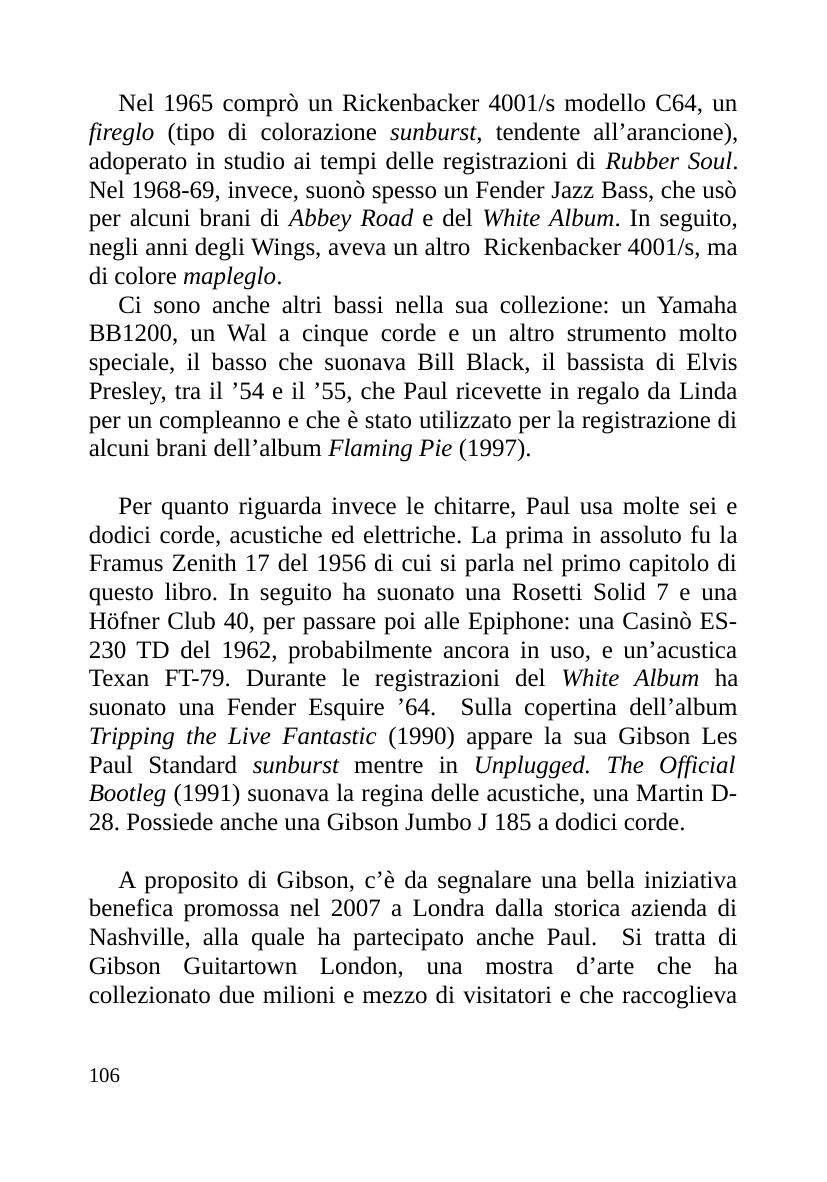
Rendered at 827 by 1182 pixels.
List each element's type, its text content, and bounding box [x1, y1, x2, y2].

text Per quanto riguarda invece le chitarre, Paul usa molte sei e dodici corde, acustiche ed elettriche. La prima in assoluto fu la Framus Zenith 17 del 1956 di cui si parla nel primo capitolo di questo libro. In seguito ha suonato una Rosetti Solid 7 e una Höfner Club 40, per passare poi alle Epiphone: una Casinò ES-230 TD del 1962, probabilmente ancora in uso, e un’acustica Texan FT-79. Durante le registrazioni del White Album ha suonato una Fender Esquire ’64. Sulla copertina dell’album Tripping the Live Fantastic (1990) appare la sua Gibson Les Paul Standard sunburst mentre in Unplugged. The Official Bootleg (1991) suonava la regina delle acustiche, una Martin D-28. Possiede anche una Gibson Jumbo J 185 a dodici corde. [88, 491, 738, 836]
text Ci sono anche altri bassi nella sua collezione: un Yamaha BB1200, un Wal a cinque corde e un altro strumento molto speciale, il basso che suonava Bill Black, il bassista di Elvis Presley, tra il ’54 e il ’55, che Paul ricevette in regalo da Linda per un compleanno e che è stato utilizzato per la registrazione di alcuni brani dell’album Flaming Pie (1997). [88, 290, 738, 462]
text Nel 1965 comprò un Rickenbacker 4001/s modello C64, un fireglo (tipo di colorazione sunburst, tendente all’arancione), adoperato in studio ai tempi delle registrazioni di Rubber Soul. Nel 1968-69, invece, suonò spesso un Fender Jazz Bass, che usò per alcuni brani di Abbey Road e del White Album. In seguito, negli anni degli Wings, aveva un altro Rickenbacker 4001/s, ma di colore mapleglo. [88, 88, 738, 290]
text A proposito di Gibson, c’è da segnalare una bella iniziativa benefica promossa nel 2007 a Londra dalla storica azienda di Nashville, alla quale ha partecipato anche Paul. Si tratta di Gibson Guitartown London, una mostra d’arte che ha collezionato due milioni e mezzo di visitatori e che raccoglieva [88, 865, 738, 1008]
